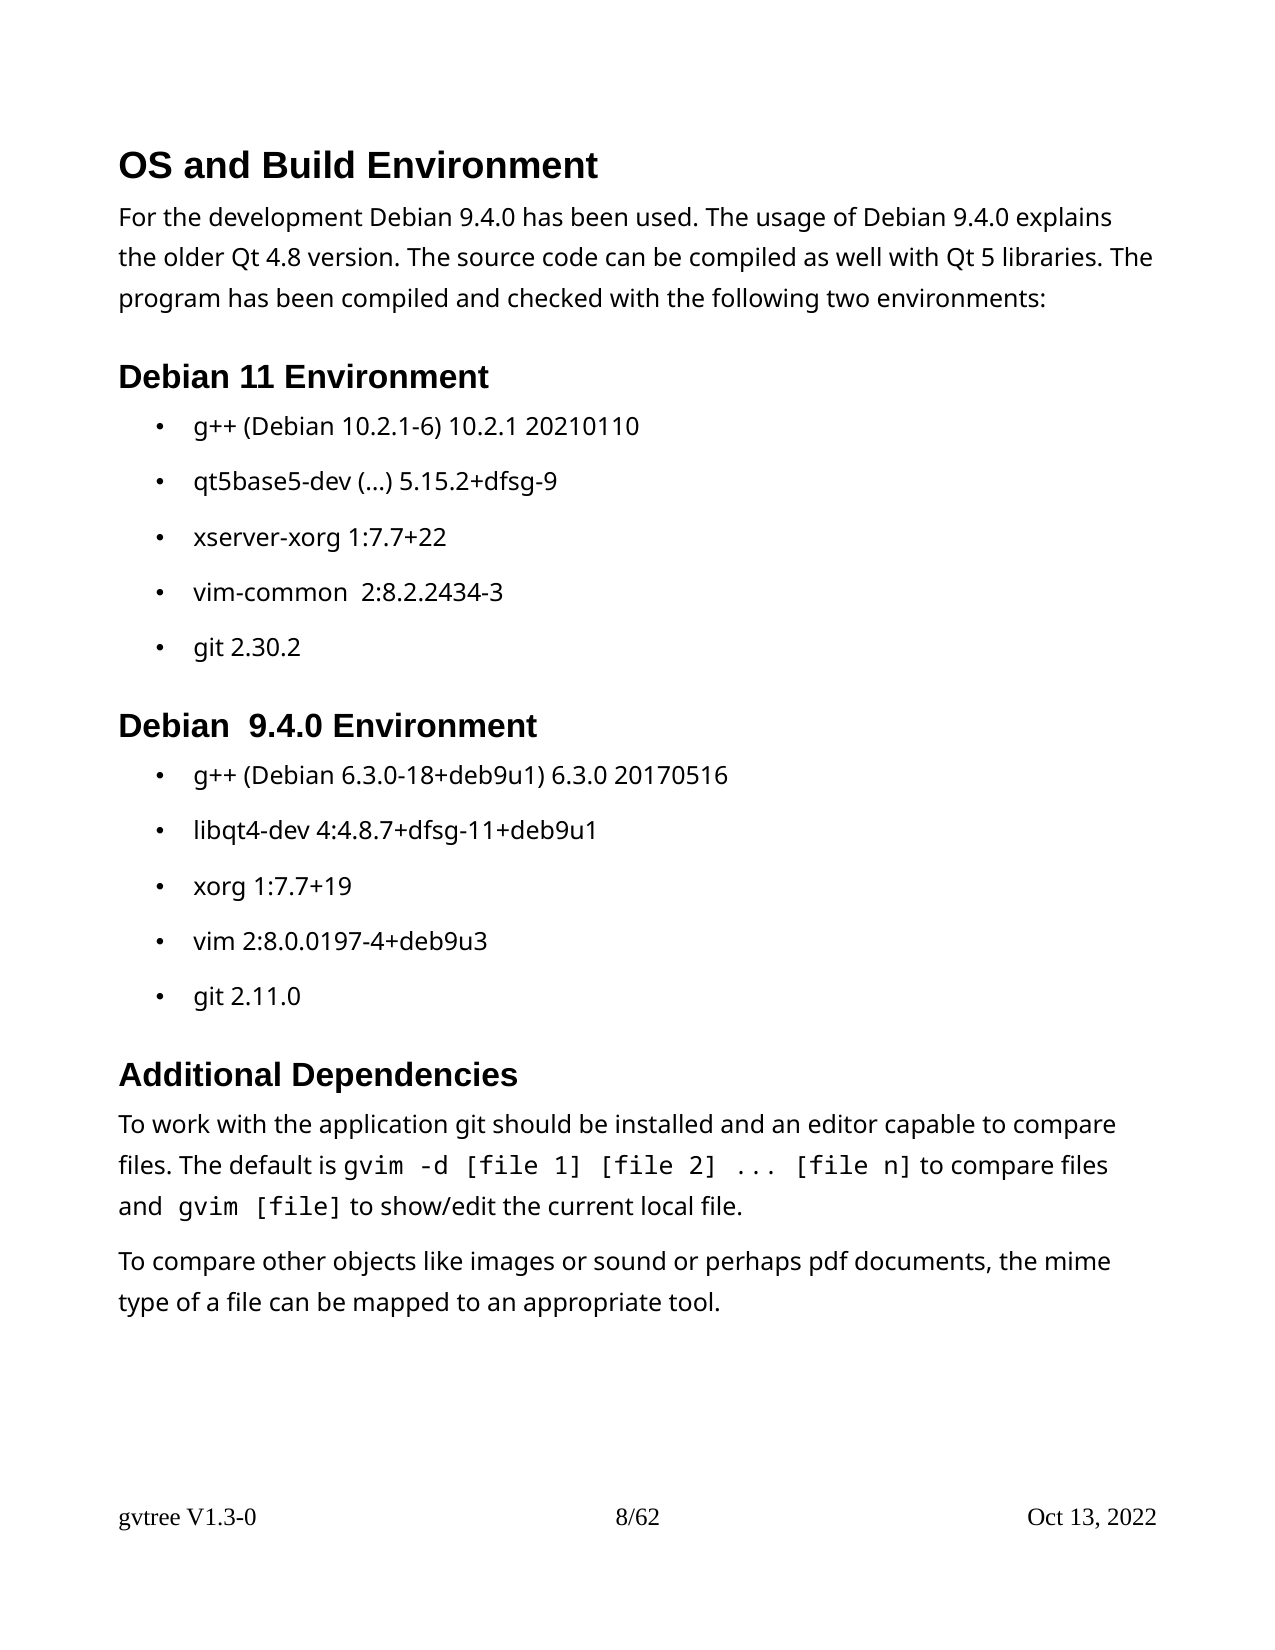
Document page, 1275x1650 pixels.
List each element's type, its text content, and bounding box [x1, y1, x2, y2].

list vim 2:8.0.0197-4+deb9u3 [156, 924, 1157, 958]
text To work with the application git should be installed and an editor capable to compare files. The default is gvim -d [file 1] [file 2] ... [file n] to compare files and gvim [file] to show/edit the current local file. [118, 1106, 1157, 1222]
subtitle Debian 11 Environment [118, 357, 1157, 396]
list libqt4-dev 4:4.8.7+dfsg-11+deb9u1 [156, 813, 1157, 847]
list git 2.30.2 [156, 630, 1157, 664]
text To compare other objects like images or sound or perhaps pdf documents, the mime type of a file can be mapped to an appropriate tool. [118, 1243, 1157, 1318]
subtitle Debian 9.4.0 Environment [118, 706, 1157, 745]
list vim-common 2:8.2.2434-3 [156, 574, 1157, 609]
list qt5base5-dev (…) 5.15.2+dfsg-9 [156, 464, 1157, 498]
subtitle Additional Dependencies [118, 1055, 1157, 1094]
list g++ (Debian 6.3.0-18+deb9u1) 6.3.0 20170516 [156, 757, 1157, 791]
list g++ (Debian 10.2.1-6) 10.2.1 20210110 [156, 408, 1157, 442]
list xorg 1:7.7+19 [156, 868, 1157, 902]
text For the development Debian 9.4.0 has been used. The usage of Debian 9.4.0 explains the older Qt 4.8 version. The source code can be compiled as well with Qt 5 libraries. The program has been compiled and checked with the following two environments: [118, 199, 1157, 315]
list xserver-xorg 1:7.7+22 [156, 519, 1157, 553]
subtitle OS and Build Environment [118, 143, 1157, 187]
list git 2.11.0 [156, 979, 1157, 1013]
